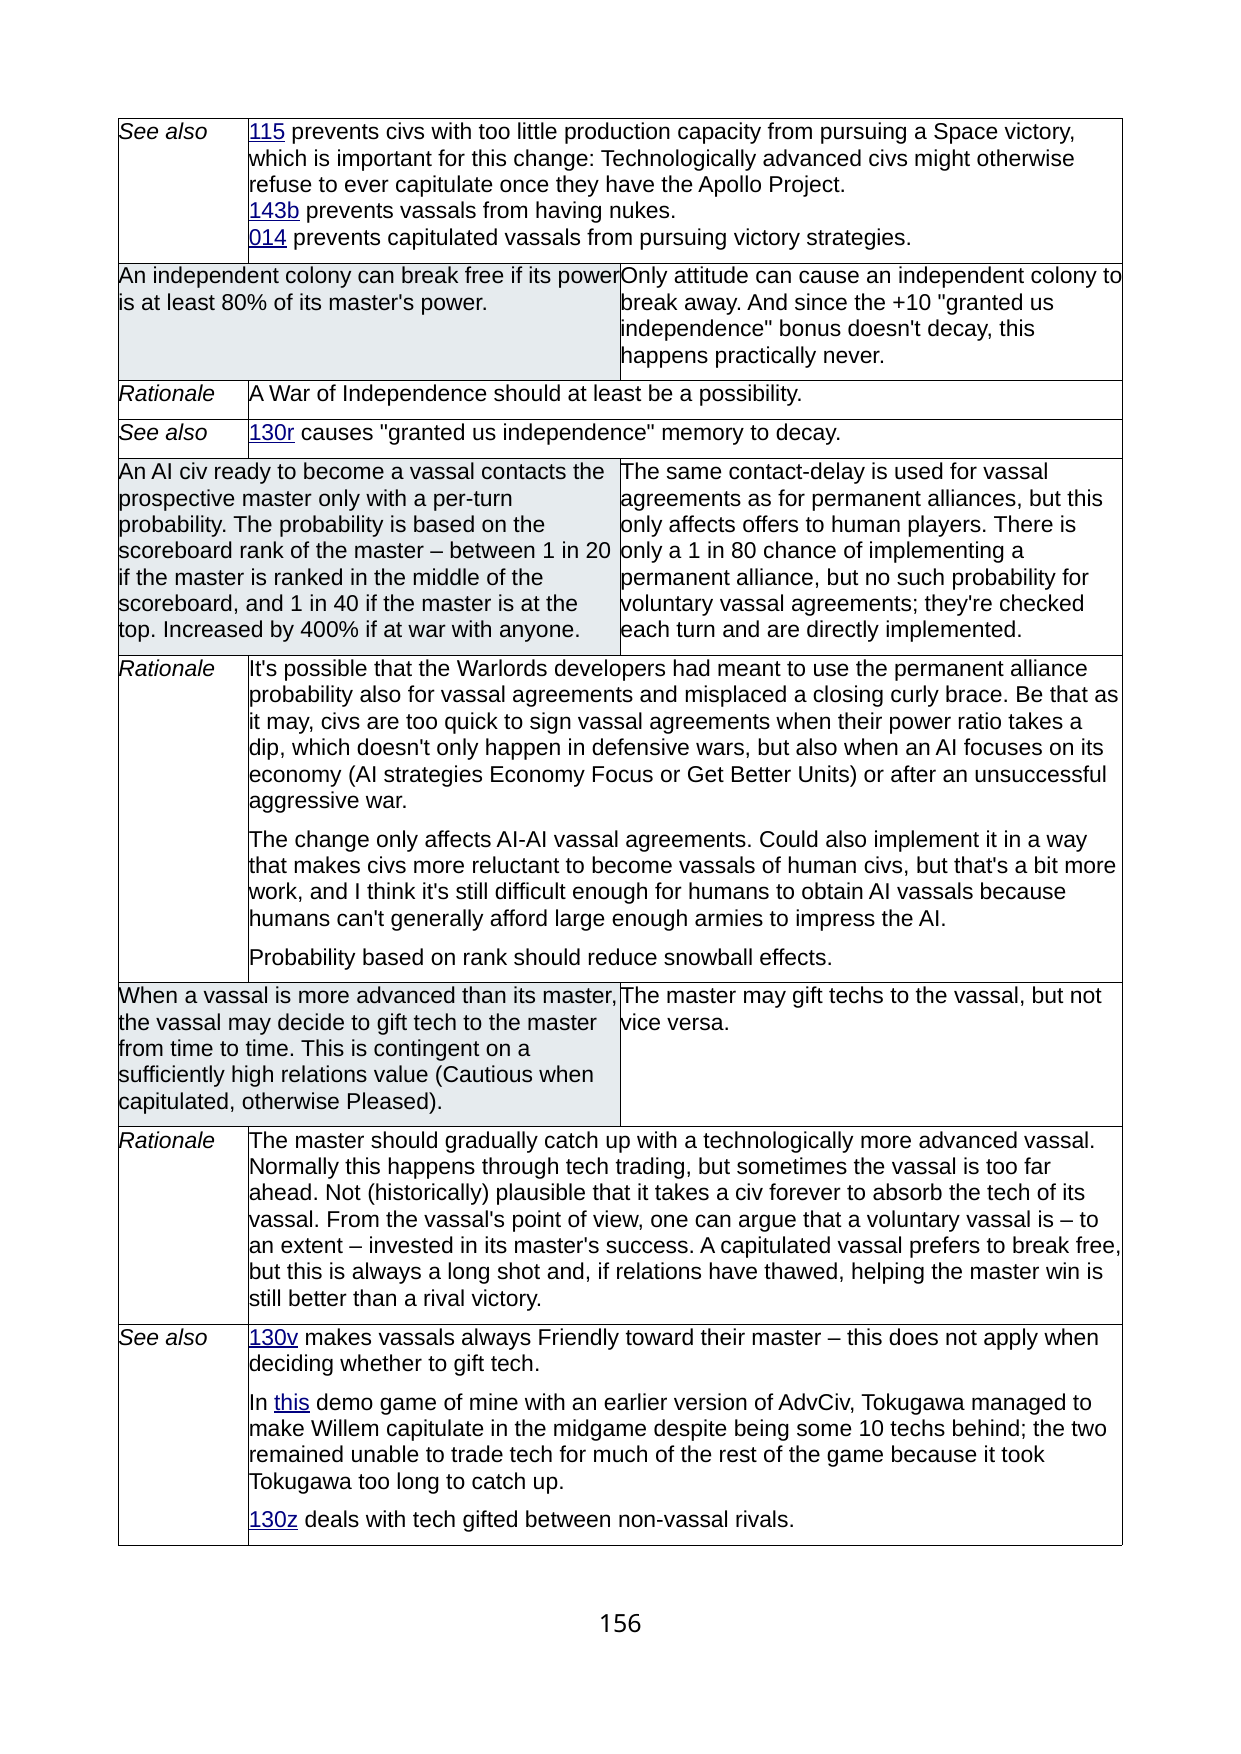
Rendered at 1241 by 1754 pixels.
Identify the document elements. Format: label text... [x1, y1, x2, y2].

table_cell 115 prevents civs with too little production capacity from pursuing a Space victory, which is important for this change: Technologically advanced civs might otherwise refuse to ever capitulate once they have the Apollo Project. 143b prevents vassals from having nukes. 014 prevents capitulated vassals from pursuing victory strategies. [249, 119, 1122, 262]
table_cell An AI civ ready to become a vassal contacts the prospective master only with a per-turn probability. The probability is based on the scoreboard rank of the master – between 1 in 20 if the master is ranked in the middle of the scoreboard, and 1 in 40 if the master is at the top. Increased by 400% if at war with anyone. [119, 459, 620, 655]
table_cell 130r causes "granted us independence" memory to decay. [249, 420, 1122, 458]
table_cell It's possible that the Warlords developers had meant to use the permanent alliance probability also for vassal agreements and misplaced a closing curly brace. Be that as it may, civs are too quick to sign vassal agreements when their power ratio takes a dip, which doesn't only happen in defensive wars, but also when an AI focuses on its economy (AI strategies Economy Focus or Get Better Units) or after an unsuccessful aggressive war. The change only affects AI-AI vassal agreements. Could also implement it in a way that makes civs more reluctant to become vassals of human civs, but that's a bit more work, and I think it's still difficult enough for humans to obtain AI vassals because humans can't generally afford large enough armies to impress the AI. Probability based on rank should reduce snowball effects. [249, 656, 1122, 982]
table_cell The same contact-delay is used for vassal agreements as for permanent alliances, but this only affects offers to human players. There is only a 1 in 80 chance of implementing a permanent alliance, but no such probability for voluntary vassal agreements; they're checked each turn and are directly implemented. [621, 459, 1122, 655]
table_cell See also [119, 119, 248, 262]
table_cell See also [119, 420, 248, 458]
table_cell 130v makes vassals always Friendly toward their master – this does not apply when deciding whether to gift tech. In this demo game of mine with an earlier version of AdvCiv, Tokugawa managed to make Willem capitulate in the midgame despite being some 10 techs behind; the two remained unable to trade tech for much of the rest of the game because it took Tokugawa too long to catch up. 130z deals with tech gifted between non-vassal rivals. [249, 1325, 1122, 1545]
table_cell The master should gradually catch up with a technologically more advanced vassal. Normally this happens through tech trading, but sometimes the vassal is too far ahead. Not (historically) plausible that it takes a civ forever to absorb the tech of its vassal. From the vassal's point of view, one can argue that a voluntary vassal is – to an extent – invested in its master's success. A capitulated vassal prefers to break free, but this is always a long shot and, if relations have thawed, helping the master win is still better than a rival victory. [249, 1127, 1122, 1323]
table_cell Only attitude can cause an independent colony to break away. And since the +10 "granted us independence" bonus doesn't decay, this happens practically never. [621, 264, 1122, 380]
table_cell A War of Independence should at least be a possibility. [249, 381, 1122, 419]
table_cell Rationale [119, 1127, 248, 1323]
table_cell When a vassal is more advanced than its master, the vassal may decide to gift tech to the master from time to time. This is contingent on a sufficiently high relations value (Cautious when capitulated, otherwise Pleased). [119, 983, 620, 1126]
table_cell Rationale [119, 381, 248, 419]
table_cell See also [119, 1325, 248, 1545]
table_cell The master may gift techs to the vassal, but not vice versa. [621, 983, 1122, 1126]
table_cell Rationale [119, 656, 248, 982]
table_cell An independent colony can break free if its power is at least 80% of its master's power. [119, 264, 620, 380]
